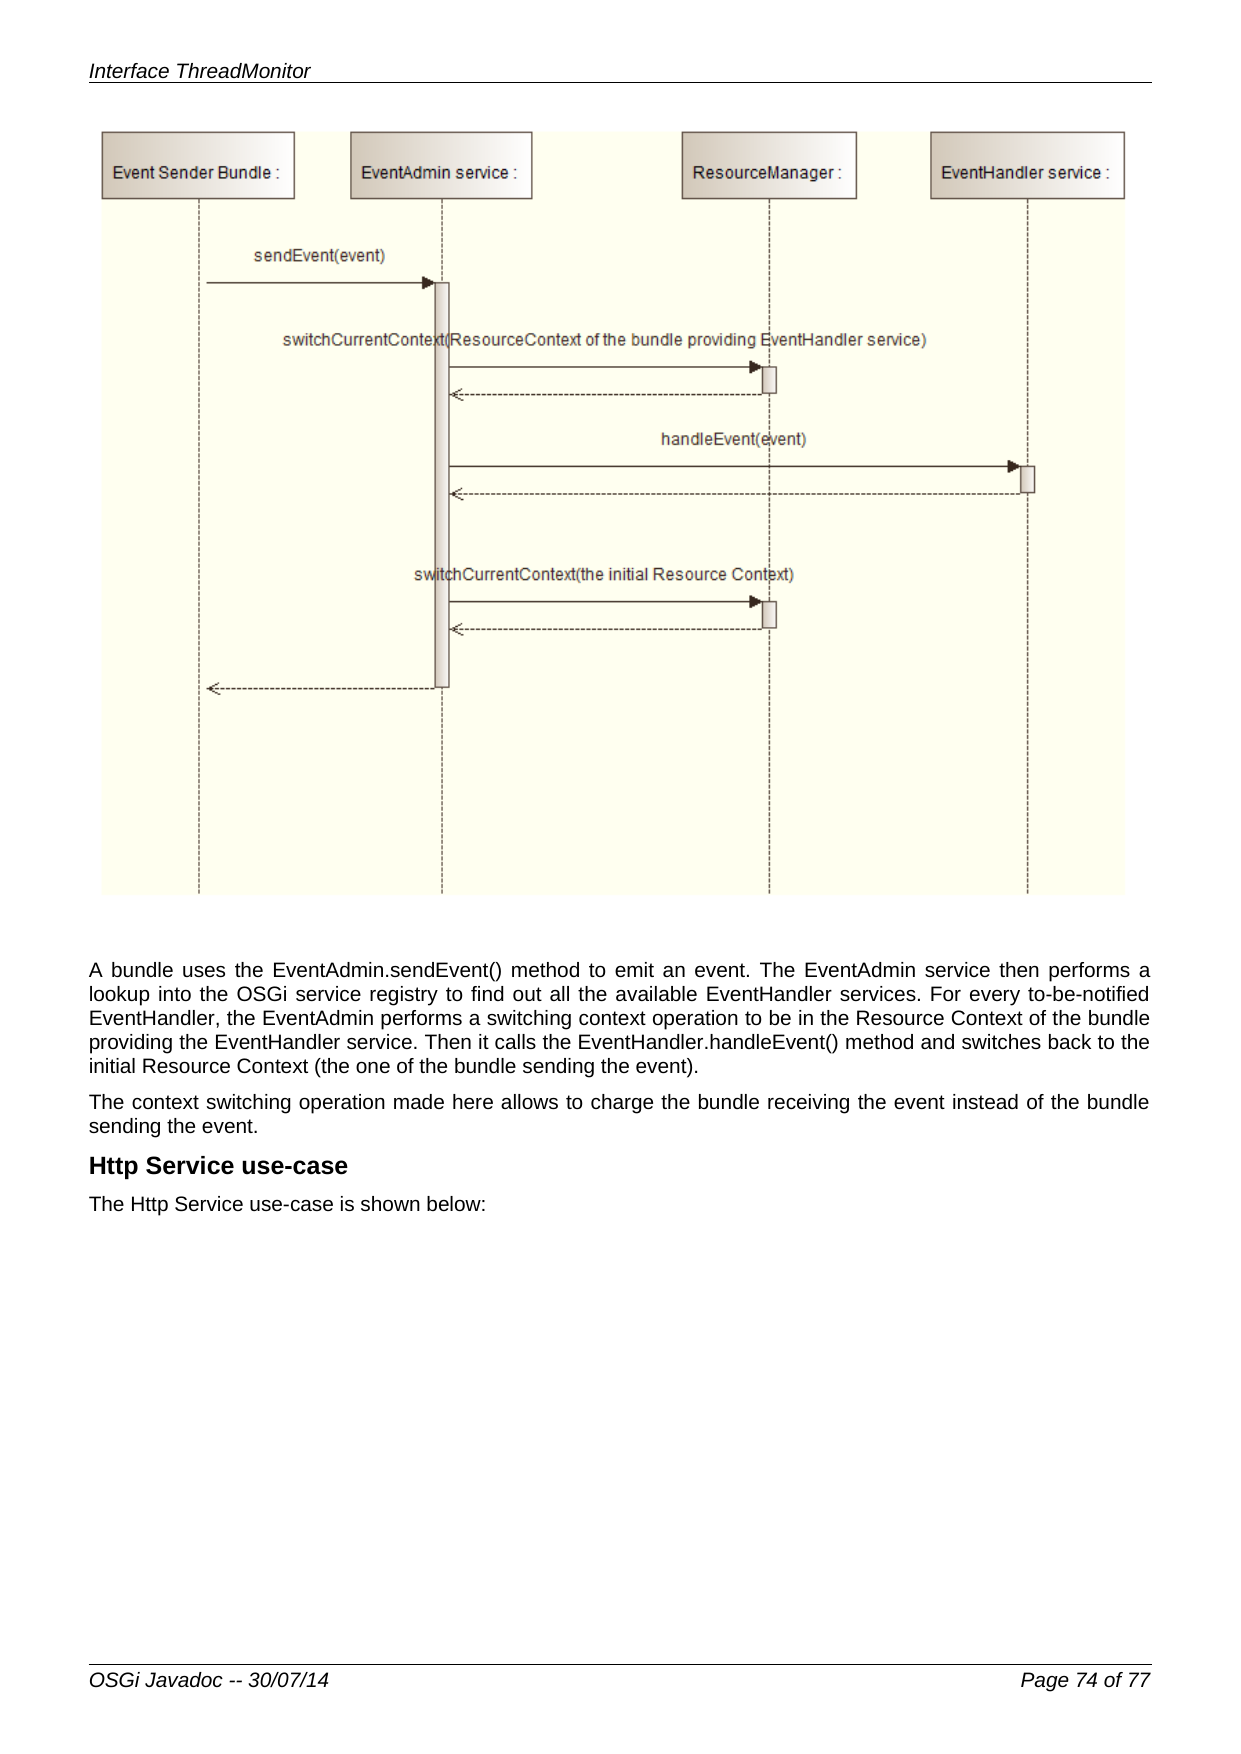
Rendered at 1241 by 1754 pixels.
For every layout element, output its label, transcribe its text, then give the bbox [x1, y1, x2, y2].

picture [88, 118, 1139, 909]
text A bundle uses the EventAdmin.sendEvent() method to emit an event. The EventAdmin service then performs a lookup into the OSGi service registry to find out all the available EventHandler services. For every to-be-notified EventHandler, the EventAdmin performs a switching context operation to be in the Resource Context of the bundle providing the EventHandler service. Then it calls the EventHandler.handleEvent() method and switches back to the initial Resource Context (the one of the bundle sending the event). [88, 958, 1152, 1078]
text The context switching operation made here allows to charge the bundle receiving the event instead of the bundle sending the event. [88, 1090, 1152, 1138]
subtitle Http Service use-case [88, 1151, 1152, 1179]
text The Http Service use-case is shown below: [88, 1192, 1152, 1216]
